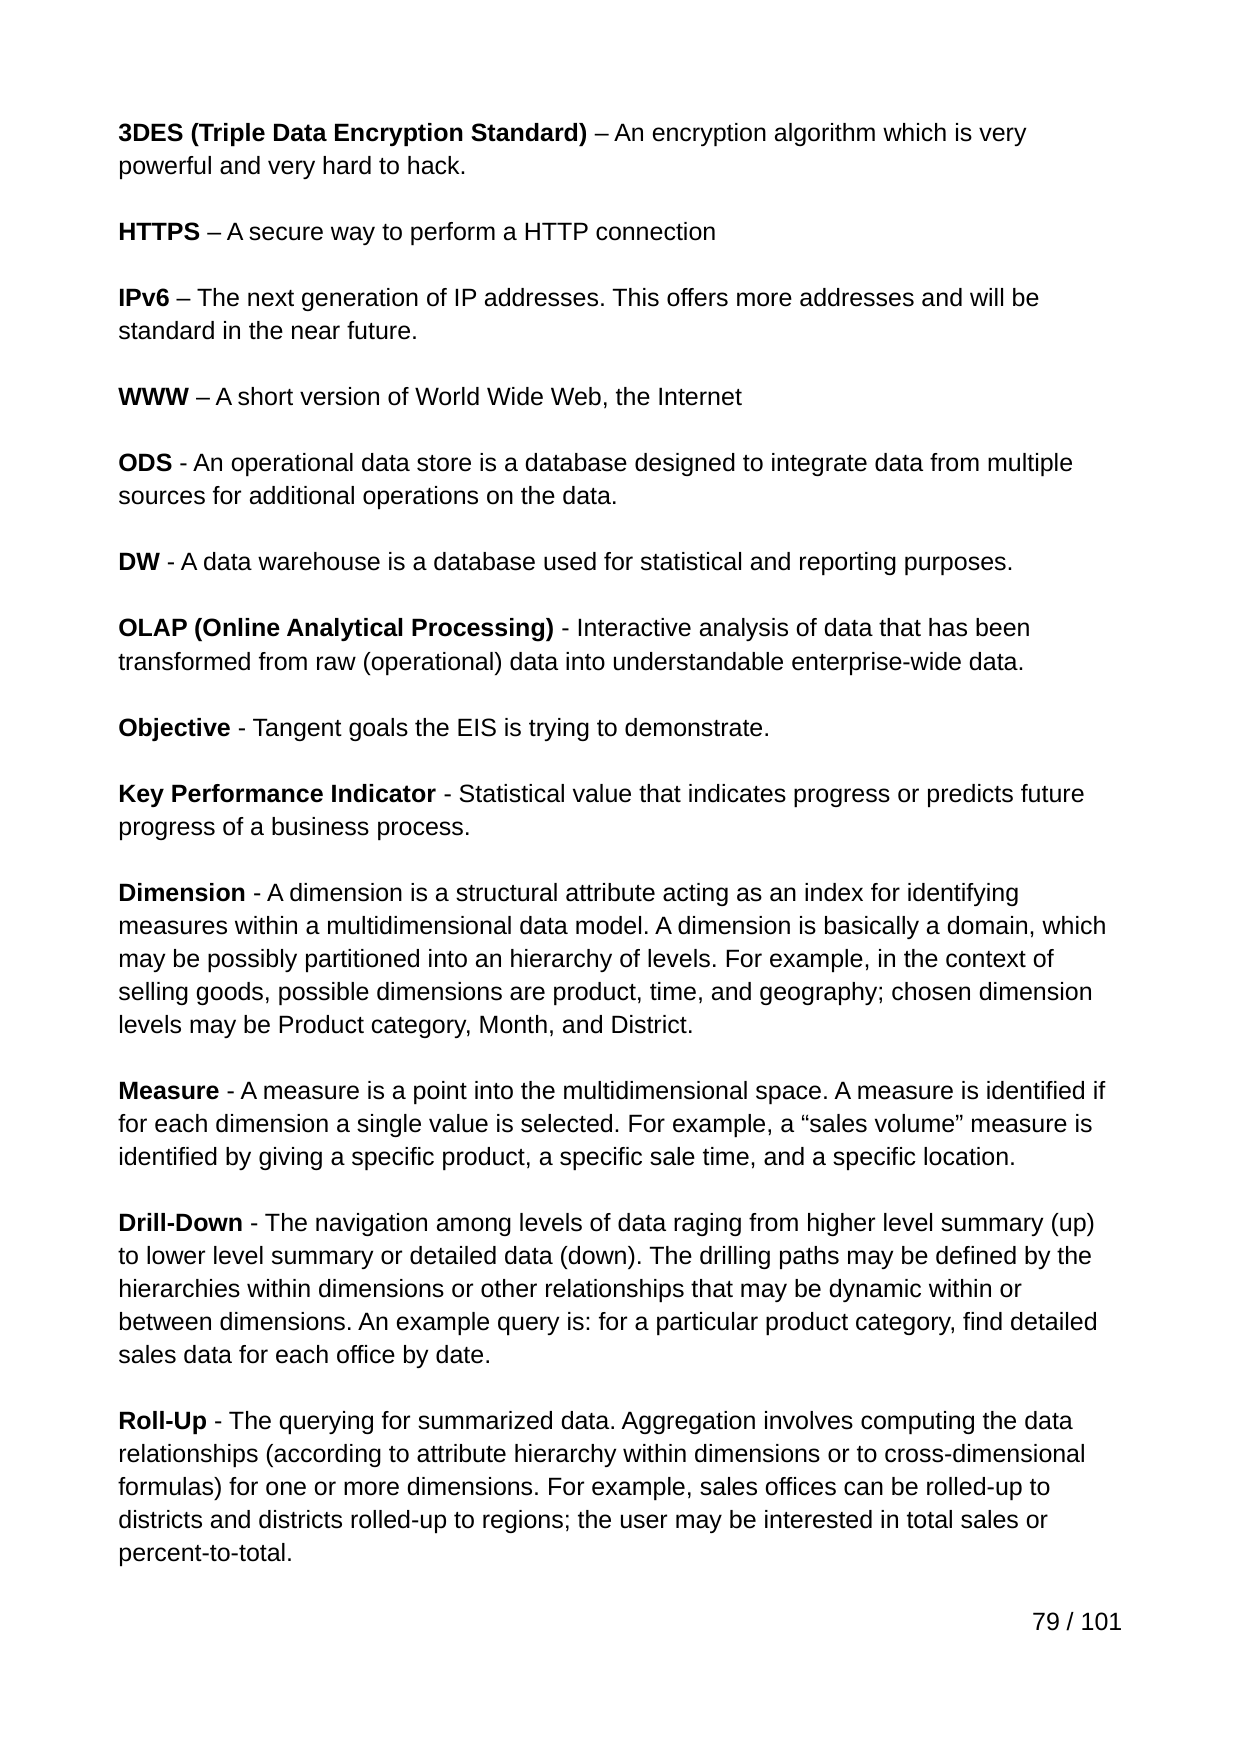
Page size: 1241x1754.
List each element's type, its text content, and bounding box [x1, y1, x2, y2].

text ODS - An operational data store is a database designed to integrate data from multiple sources for additional operations on the data. [118, 448, 1122, 510]
text Roll-Up - The querying for summarized data. Aggregation involves computing the data relationships (according to attribute hierarchy within dimensions or to cross-dimensional formulas) for one or more dimensions. For example, sales offices can be rolled-up to districts and districts rolled-up to regions; the user may be interested in total sales or percent-to-total. [118, 1406, 1122, 1567]
text OLAP (Online Analytical Processing) - Interactive analysis of data that has been transformed from raw (operational) data into understandable enterprise-wide data. [118, 613, 1122, 675]
text DW - A data warehouse is a database used for statistical and reporting purposes. [118, 547, 1122, 576]
text Key Performance Indicator - Statistical value that indicates progress or predicts future progress of a business process. [118, 778, 1122, 840]
text Measure - A measure is a point into the multidimensional space. A measure is identified if for each dimension a single value is selected. For example, a “sales volume” measure is identified by giving a specific product, a specific sale time, and a specific location. [118, 1076, 1122, 1171]
text Drill-Down - The navigation among levels of data raging from higher level summary (up) to lower level summary or detailed data (down). The drilling paths may be defined by the hierarchies within dimensions or other relationships that may be dynamic within or between dimensions. An example query is: for a particular product category, find detailed sales data for each office by date. [118, 1208, 1122, 1369]
text Dimension - A dimension is a structural attribute acting as an index for identifying measures within a multidimensional data model. A dimension is basically a domain, which may be possibly partitioned into an hierarchy of levels. For example, in the context of selling goods, possible dimensions are product, time, and geography; chosen dimension levels may be Product category, Month, and District. [118, 878, 1122, 1038]
text WWW – A short version of World Wide Web, the Internet [118, 382, 1122, 411]
text Objective - Tangent goals the EIS is trying to demonstrate. [118, 712, 1122, 741]
text HTTPS – A secure way to perform a HTTP connection [118, 217, 1122, 246]
text IPv6 – The next generation of IP addresses. This offers more addresses and will be standard in the near future. [118, 283, 1122, 345]
text 3DES (Triple Data Encryption Standard) – An encryption algorithm which is very powerful and very hard to hack. [118, 118, 1122, 180]
